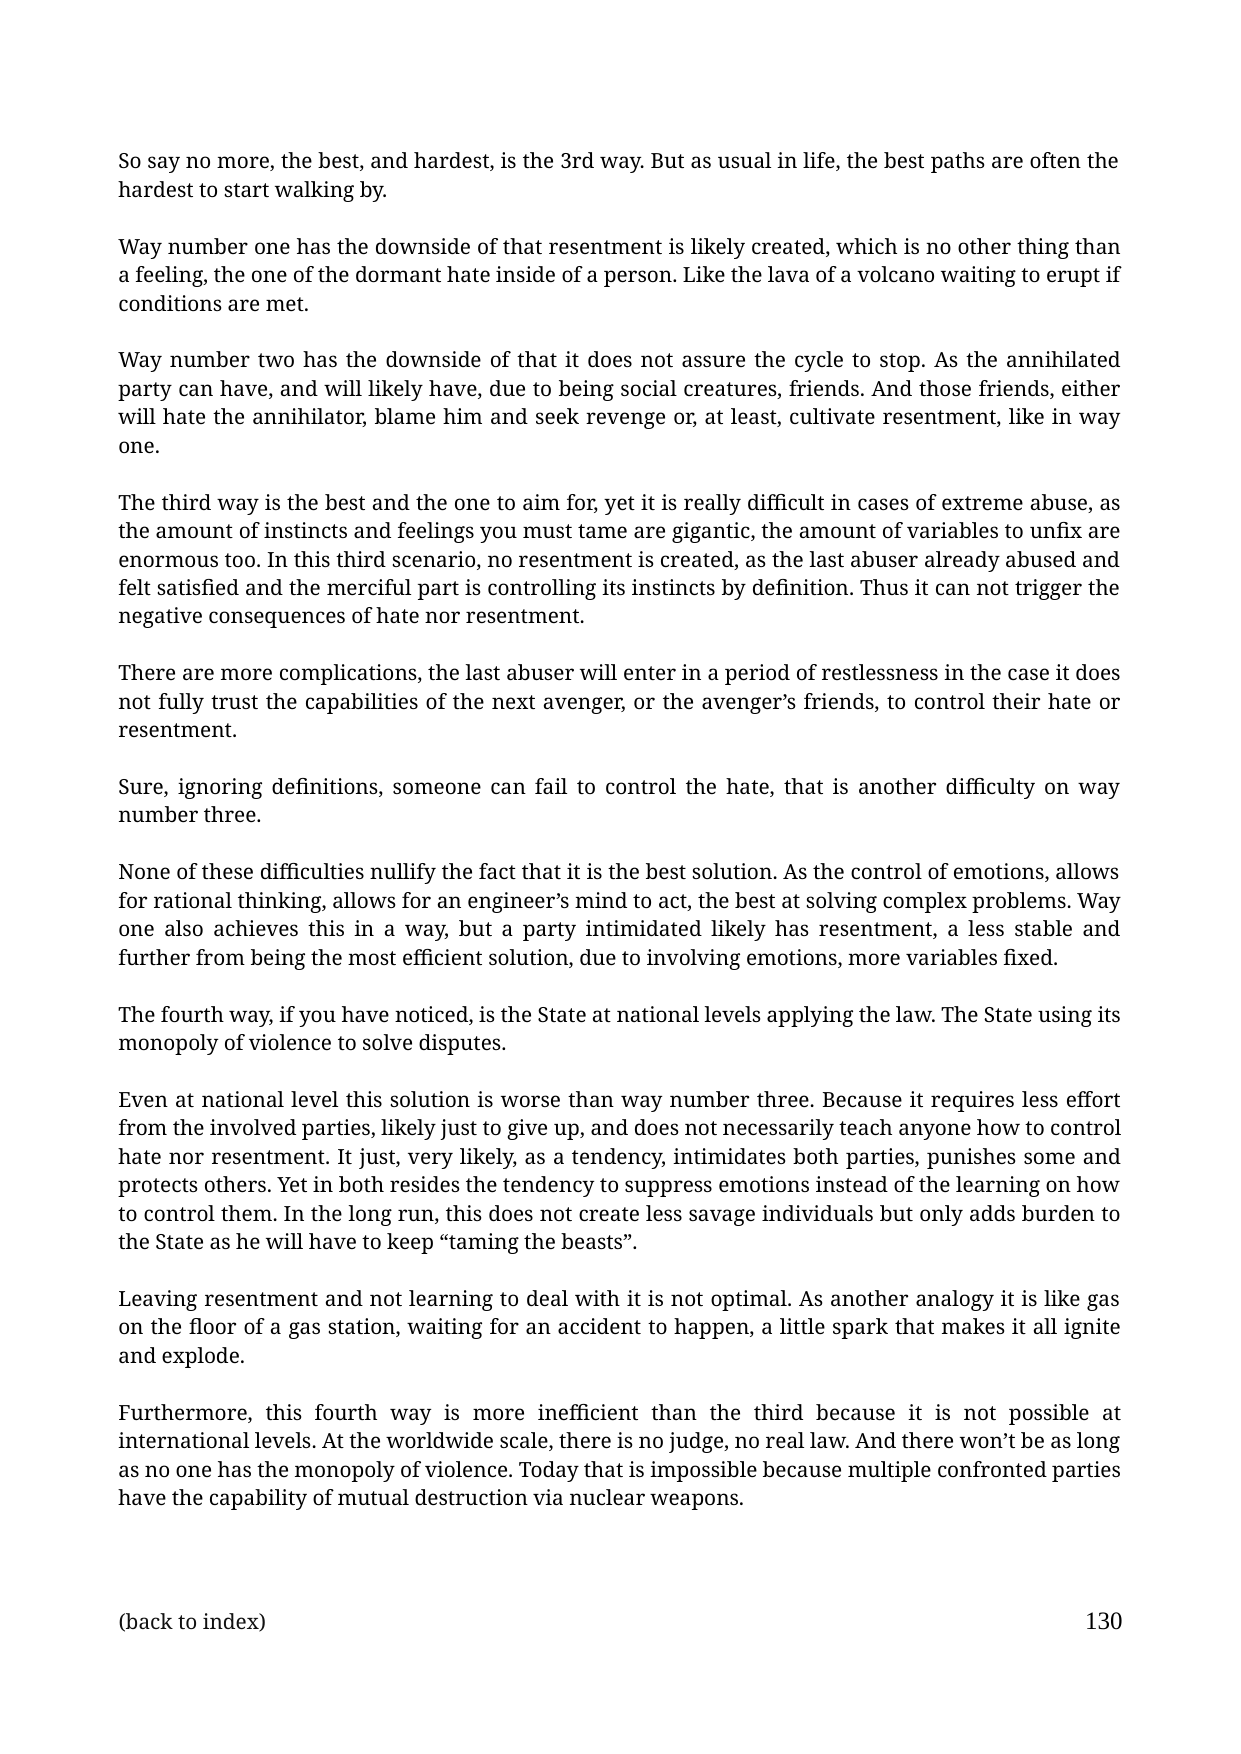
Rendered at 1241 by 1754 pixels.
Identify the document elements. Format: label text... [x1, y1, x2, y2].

text There are more complications, the last abuser will enter in a period of restlessness in the case it does not fully trust the capabilities of the next avenger, or the avenger’s friends, to control their hate or resentment. [118, 658, 1122, 744]
text Even at national level this solution is worse than way number three. Because it requires less effort from the involved parties, likely just to give up, and does not necessarily teach anyone how to control hate nor resentment. It just, very likely, as a tendency, intimidates both parties, punishes some and protects others. Yet in both resides the tendency to suppress emotions instead of the learning on how to control them. In the long run, this does not create less savage individuals but only adds burden to the State as he will have to keep “taming the beasts”. [118, 1085, 1122, 1256]
text So say no more, the best, and hardest, is the 3rd way. But as usual in life, the best paths are often the hardest to start walking by. [118, 147, 1122, 203]
text Way number one has the downside of that resentment is likely created, which is no other thing than a feeling, the one of the dormant hate inside of a person. Like the lava of a volcano waiting to erupt if conditions are met. [118, 232, 1122, 317]
text Leaving resentment and not learning to deal with it is not optimal. As another analogy it is like gas on the floor of a gas station, waiting for an accident to happen, a little spark that makes it all ignite and explode. [118, 1284, 1122, 1369]
text Way number two has the downside of that it does not assure the cycle to stop. As the annihilated party can have, and will likely have, due to being social creatures, friends. And those friends, either will hate the annihilator, blame him and seek revenge or, at least, cultivate resentment, like in way one. [118, 346, 1122, 459]
text The third way is the best and the one to aim for, yet it is really difficult in cases of extreme abuse, as the amount of instincts and feelings you must tame are gigantic, the amount of variables to unfix are enormous too. In this third scenario, no resentment is created, as the last abuser already abused and felt satisfied and the merciful part is controlling its instincts by definition. Thus it can not trigger the negative consequences of hate nor resentment. [118, 488, 1122, 630]
text None of these difficulties nullify the fact that it is the best solution. As the control of emotions, allows for rational thinking, allows for an engineer’s mind to act, the best at solving complex problems. Way one also achieves this in a way, but a party intimidated likely has resentment, a less stable and further from being the most efficient solution, due to involving emotions, more variables fixed. [118, 857, 1122, 971]
text Sure, ignoring definitions, someone can fail to control the hate, that is another difficulty on way number three. [118, 772, 1122, 829]
text Furthermore, this fourth way is more inefficient than the third because it is not possible at international levels. At the worldwide scale, there is no judge, no real law. And there won’t be as long as no one has the monopoly of violence. Today that is impossible because multiple confronted parties have the capability of mutual destruction via nuclear weapons. [118, 1398, 1122, 1512]
text The fourth way, if you have noticed, is the State at national levels applying the law. The State using its monopoly of violence to solve disputes. [118, 1000, 1122, 1057]
